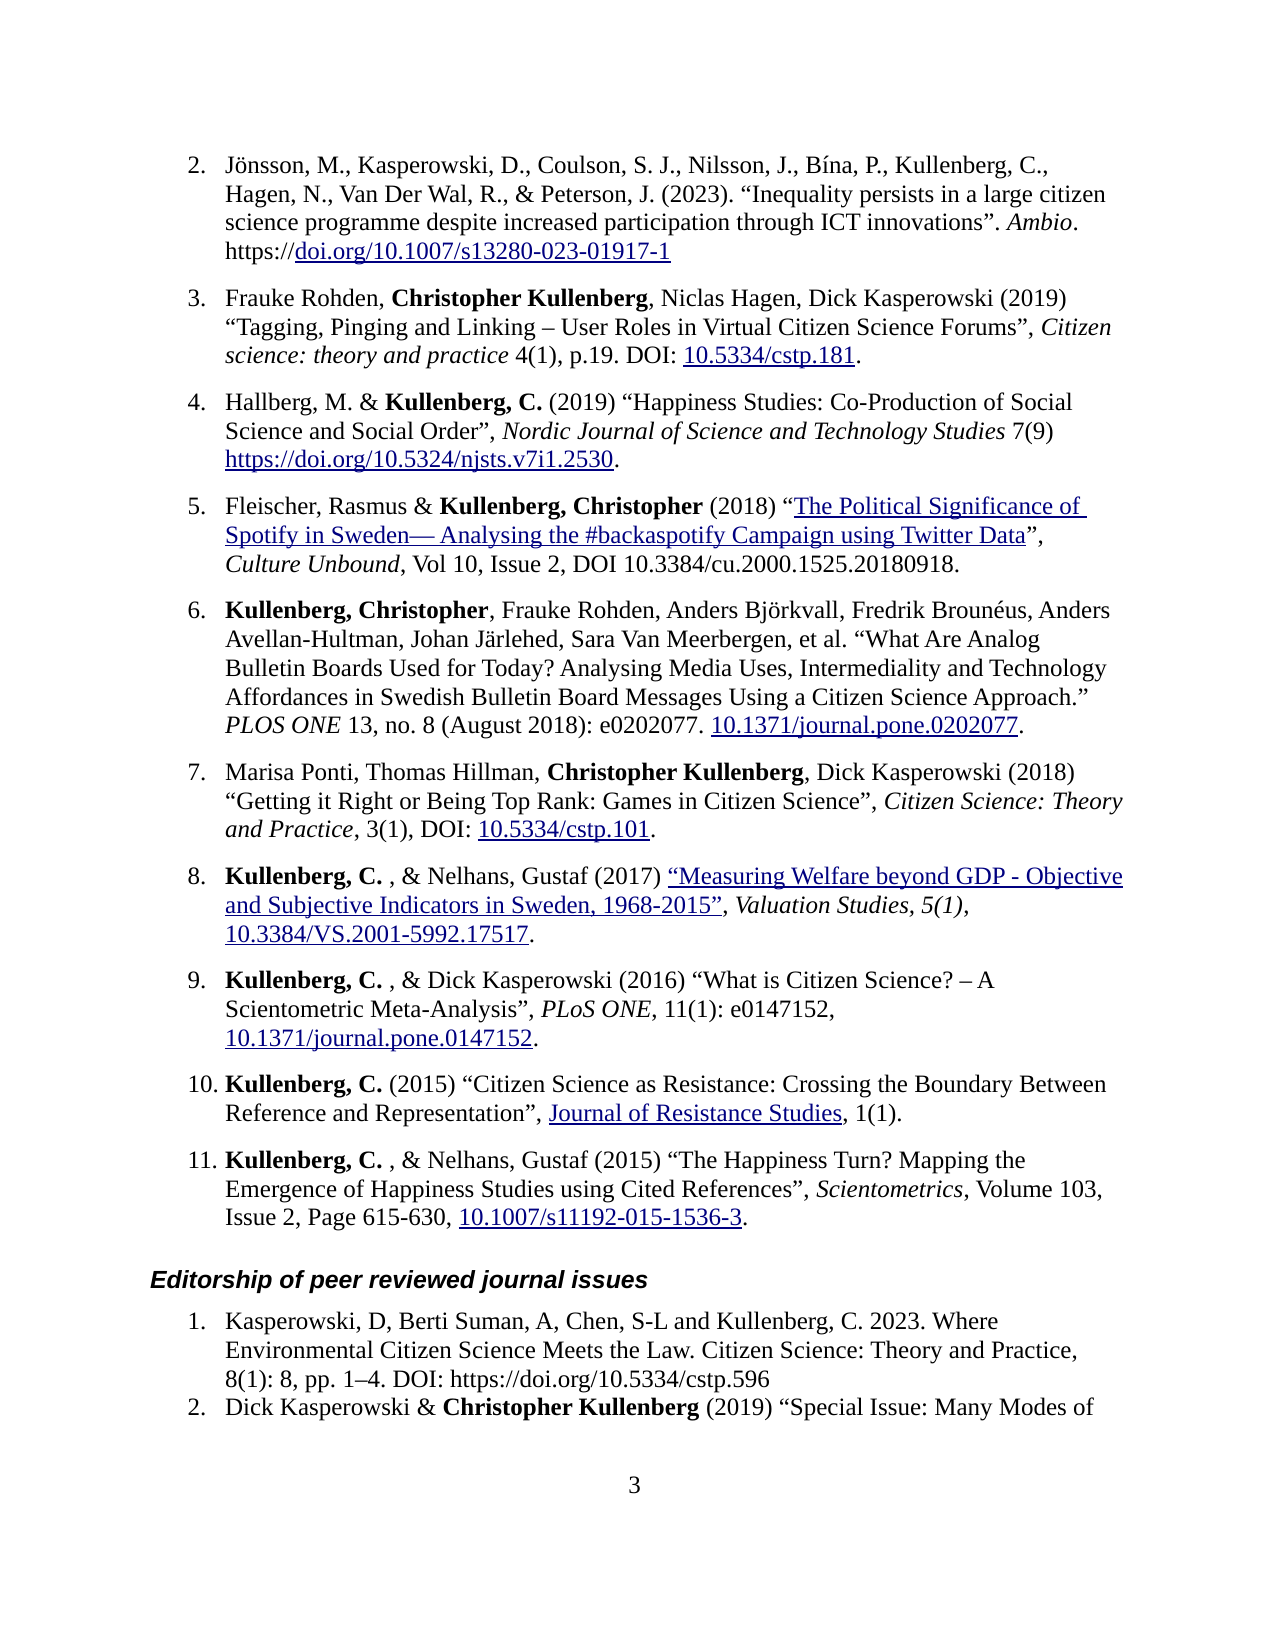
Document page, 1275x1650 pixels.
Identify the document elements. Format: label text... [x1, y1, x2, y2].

list Jönsson, M., Kasperowski, D., Coulson, S. J., Nilsson, J., Bína, P., Kullenberg, C., Hagen, N., Van Der Wal, R., & Peterson, J. (2023). “Inequality persists in a large citizen science programme despite increased participation through ICT innovations”. Ambio. https://doi.org/10.1007/s13280-023-01917-1 [187, 150, 1125, 265]
list Frauke Rohden, Christopher Kullenberg, Niclas Hagen, Dick Kasperowski (2019) “Tagging, Pinging and Linking – User Roles in Virtual Citizen Science Forums”, Citizen science: theory and practice 4(1), p.19. DOI: 10.5334/cstp.181. [187, 283, 1125, 369]
list Marisa Ponti, Thomas Hillman, Christopher Kullenberg, Dick Kasperowski (2018) “Getting it Right or Being Top Rank: Games in Citizen Science”, Citizen Science: Theory and Practice, 3(1), DOI: 10.5334/cstp.101. [187, 757, 1125, 843]
list Hallberg, M. & Kullenberg, C. (2019) “Happiness Studies: Co-Production of Social Science and Social Order”, Nordic Journal of Science and Technology Studies 7(9) https://doi.org/10.5324/njsts.v7i1.2530. [187, 387, 1125, 473]
list Kullenberg, C. , & Dick Kasperowski (2016) “What is Citizen Science? – A Scientometric Meta-Analysis”, PLoS ONE, 11(1): e0147152, 10.1371/journal.pone.0147152. [187, 965, 1125, 1052]
list Kullenberg, C. (2015) “Citizen Science as Resistance: Crossing the Boundary Between Reference and Representation”, Journal of Resistance Studies, 1(1). [187, 1069, 1125, 1127]
list Kullenberg, C. , & Nelhans, Gustaf (2017) “Measuring Welfare beyond GDP - Objective and Subjective Indicators in Sweden, 1968-2015”, Valuation Studies, 5(1), 10.3384/VS.2001-5992.17517. [187, 861, 1125, 947]
list Kullenberg, C. , & Nelhans, Gustaf (2015) “The Happiness Turn? Mapping the Emergence of Happiness Studies using Cited References”, Scientometrics, Volume 103, Issue 2, Page 615-630, 10.1007/s11192-015-1536-3. [187, 1145, 1125, 1231]
list Dick Kasperowski & Christopher Kullenberg (2019) “Special Issue: Many Modes of [187, 1392, 1125, 1421]
list Fleischer, Rasmus & Kullenberg, Christopher (2018) “The Political Significance of Spotify in Sweden— Analysing the #backaspotify Campaign using Twitter Data”, Culture Unbound, Vol 10, Issue 2, DOI 10.3384/cu.2000.1525.20180918. [187, 491, 1125, 577]
list Kasperowski, D, Berti Suman, A, Chen, S-L and Kullenberg, C. 2023. Where Environmental Citizen Science Meets the Law. Citizen Science: Theory and Practice, 8(1): 8, pp. 1–4. DOI: https://doi.org/10.5334/cstp.596 [187, 1306, 1125, 1392]
subtitle Editorship of peer reviewed journal issues [150, 1265, 1125, 1294]
list Kullenberg, Christopher, Frauke Rohden, Anders Björkvall, Fredrik Brounéus, Anders Avellan-Hultman, Johan Järlehed, Sara Van Meerbergen, et al. “What Are Analog Bulletin Boards Used for Today? Analysing Media Uses, Intermediality and Technology Affordances in Swedish Bulletin Board Messages Using a Citizen Science Approach.” PLOS ONE 13, no. 8 (August 2018): e0202077. 10.1371/journal.pone.0202077. [187, 595, 1125, 739]
